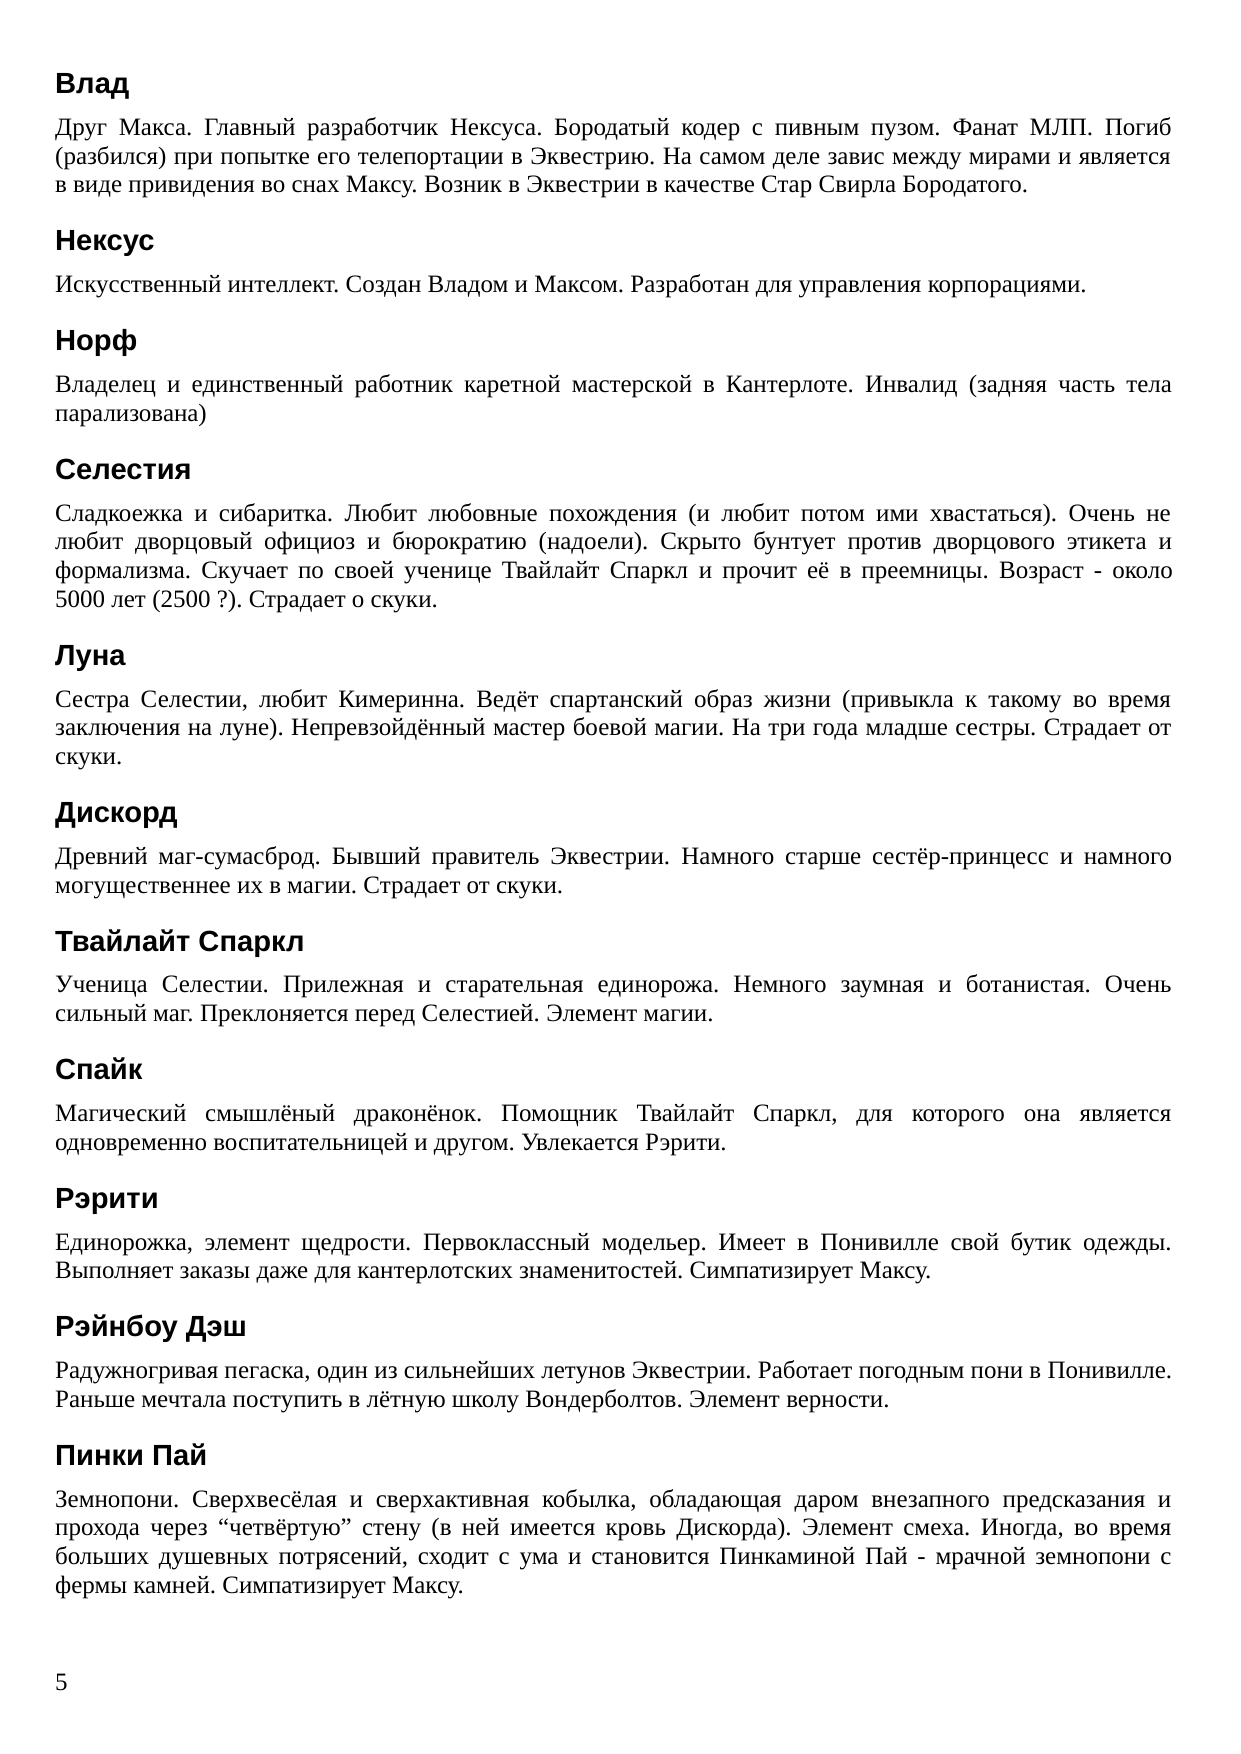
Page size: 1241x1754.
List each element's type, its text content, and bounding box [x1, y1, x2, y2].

text Радужногривая пегаска, один из сильнейших летунов Эквестрии. Работает погодным пони в Понивилле. Раньше мечтала поступить в лётную школу Вондерболтов. Элемент верности. [55, 1355, 1173, 1413]
text Древний маг-сумасброд. Бывший правитель Эквестрии. Намного старше сестёр-принцесс и намного могущественнее их в магии. Страдает от скуки. [55, 841, 1173, 898]
subtitle Твайлайт Спаркл [55, 923, 1173, 957]
subtitle Влад [55, 66, 1173, 99]
text Единорожка, элемент щедрости. Первоклассный модельер. Имеет в Понивилле свой бутик одежды. Выполняет заказы даже для кантерлотских знаменитостей. Симпатизирует Максу. [55, 1227, 1173, 1284]
text Искусственный интеллект. Создан Владом и Максом. Разработан для управления корпорациями. [55, 269, 1173, 298]
subtitle Дискорд [55, 795, 1173, 828]
text Ученица Селестии. Прилежная и старательная единорожа. Немного заумная и ботанистая. Очень сильный маг. Преклоняется перед Селестией. Элемент магии. [55, 969, 1173, 1027]
text Земнопони. Сверхвесёлая и сверхактивная кобылка, обладающая даром внезапного предсказания и прохода через “четвёртую” стену (в ней имеется кровь Дискорда). Элемент смеха. Иногда, во время больших душевных потрясений, сходит с ума и становится Пинкаминой Пай - мрачной земнопони с фермы камней. Симпатизирует Максу. [55, 1484, 1173, 1599]
subtitle Рэрити [55, 1181, 1173, 1214]
subtitle Луна [55, 638, 1173, 671]
text Сестра Селестии, любит Кимеринна. Ведёт спартанский образ жизни (привыкла к такому во время заключения на луне). Непревзойдённый мастер боевой магии. На три года младше сестры. Страдает от скуки. [55, 684, 1173, 770]
text Сладкоежка и сибаритка. Любит любовные похождения (и любит потом ими хвастаться). Очень не любит дворцовый официоз и бюрократию (надоели). Скрыто бунтует против дворцового этикета и формализма. Скучает по своей ученице Твайлайт Спаркл и прочит её в преемницы. Возраст - около 5000 лет (2500 ?). Страдает о скуки. [55, 498, 1173, 613]
text Друг Макса. Главный разработчик Нексуса. Бородатый кодер с пивным пузом. Фанат МЛП. Погиб (разбился) при попытке его телепортации в Эквестрию. На самом деле завис между мирами и является в виде привидения во снах Максу. Возник в Эквестрии в качестве Стар Свирла Бородатого. [55, 112, 1173, 198]
subtitle Рэйнбоу Дэш [55, 1309, 1173, 1343]
text Владелец и единственный работник каретной мастерской в Кантерлоте. Инвалид (задняя часть тела парализована) [55, 369, 1173, 427]
subtitle Спайк [55, 1052, 1173, 1086]
subtitle Норф [55, 323, 1173, 357]
subtitle Селестия [55, 452, 1173, 485]
subtitle Пинки Пай [55, 1438, 1173, 1471]
subtitle Нексус [55, 223, 1173, 257]
text Магический смышлёный драконёнок. Помощник Твайлайт Спаркл, для которого она является одновременно воспитательницей и другом. Увлекается Рэрити. [55, 1098, 1173, 1156]
